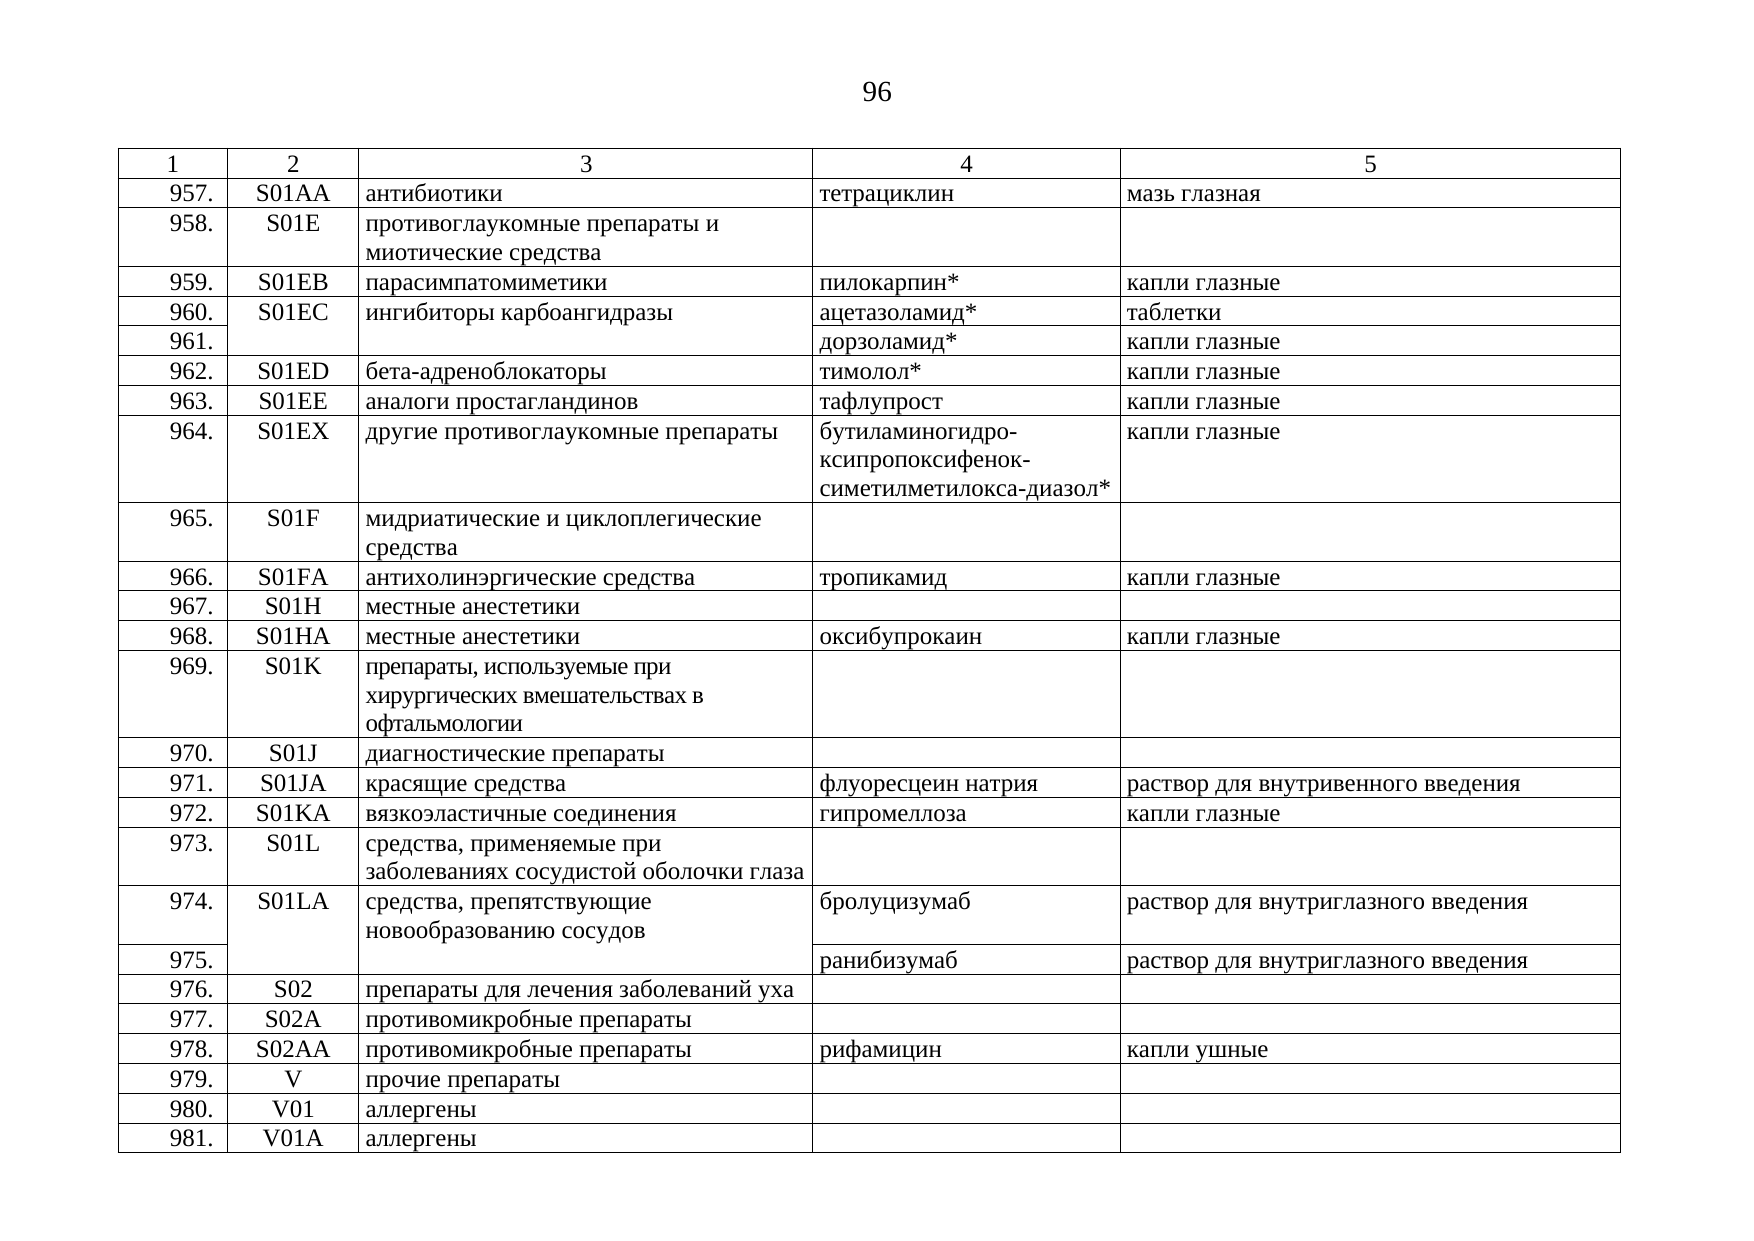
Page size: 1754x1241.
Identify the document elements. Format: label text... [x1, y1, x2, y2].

table_cell S01F [228, 503, 358, 561]
table_cell [119, 945, 227, 973]
table_cell ацетазоламид* [813, 297, 1120, 325]
table_cell капли глазные [1121, 621, 1620, 650]
table_cell S01EЕ [228, 386, 358, 415]
table_cell прочие препараты [359, 1064, 812, 1093]
table_cell противомикробные препараты [359, 1004, 812, 1033]
table_cell капли глазные [1121, 562, 1620, 590]
table_cell [1121, 975, 1620, 1003]
table_cell [119, 267, 227, 296]
table_header 5 [1121, 149, 1620, 177]
table_cell [1121, 503, 1620, 561]
table_cell противомикробные препараты [359, 1034, 812, 1063]
table_cell [813, 975, 1120, 1003]
table_cell таблетки [1121, 297, 1620, 325]
table_cell [119, 503, 227, 561]
table_cell [119, 416, 227, 502]
table_cell пилокарпин* [813, 267, 1120, 296]
table_cell мазь глазная [1121, 179, 1620, 207]
table_cell тетрациклин [813, 179, 1120, 207]
table_cell [813, 208, 1120, 266]
table_cell [119, 621, 227, 650]
table_cell противоглаукомные препараты и миотические средства [359, 208, 812, 266]
table_cell [119, 297, 227, 325]
table_cell [1121, 208, 1620, 266]
table_cell S01HA [228, 621, 358, 650]
table_cell [813, 1004, 1120, 1033]
table_cell [119, 1064, 227, 1093]
table_cell S01AA [228, 179, 358, 207]
table_cell капли ушные [1121, 1034, 1620, 1063]
table_cell [119, 326, 227, 355]
table_cell средства, препятствующие новообразованию сосудов [359, 886, 812, 944]
table_cell S01J [228, 738, 358, 767]
table_cell [813, 828, 1120, 885]
table_cell раствор для внутривенного введения [1121, 768, 1620, 797]
table_cell S01EC [228, 297, 358, 325]
table_cell капли глазные [1121, 326, 1620, 355]
table_cell S02 [228, 975, 358, 1003]
table_cell V01А [228, 1124, 358, 1152]
table_cell аллергены [359, 1124, 812, 1152]
table_cell [1121, 1124, 1620, 1152]
table_cell [813, 1094, 1120, 1122]
table_cell S02AA [228, 1034, 358, 1063]
table_cell S01ED [228, 356, 358, 385]
table_header 4 [813, 149, 1120, 177]
table_cell капли глазные [1121, 798, 1620, 827]
table_cell S01EB [228, 267, 358, 296]
table_cell средства, применяемые при заболеваниях сосудистой оболочки глаза [359, 828, 812, 885]
table_cell [813, 503, 1120, 561]
table_cell аллергены [359, 1094, 812, 1122]
table_cell тимолол* [813, 356, 1120, 385]
table_cell [359, 944, 812, 973]
table_cell S01FA [228, 562, 358, 590]
table_cell ранибизумаб [813, 945, 1120, 973]
table_cell диагностические препараты [359, 738, 812, 767]
table_cell S01KA [228, 798, 358, 827]
table_cell [813, 1064, 1120, 1093]
table_cell тафлупрост [813, 386, 1120, 415]
table_cell S01LA [228, 886, 358, 944]
table_cell красящие средства [359, 768, 812, 797]
table_cell оксибупрокаин [813, 621, 1120, 650]
table_cell мидриатические и циклоплегические средства [359, 503, 812, 561]
table_cell [119, 179, 227, 207]
table_header 1 [119, 149, 227, 177]
table_cell V [228, 1064, 358, 1093]
table_cell [813, 651, 1120, 737]
table_cell [228, 944, 358, 973]
table_cell капли глазные [1121, 386, 1620, 415]
table_cell [119, 386, 227, 415]
table_header 3 [359, 149, 812, 177]
table_cell ингибиторы карбоангидразы [359, 297, 812, 325]
table_cell [119, 975, 227, 1003]
table_cell бутиламиногидро-ксипропоксифенок-симетилметилокса-диазол* [813, 416, 1120, 502]
table_cell S02A [228, 1004, 358, 1033]
table_cell [1121, 591, 1620, 620]
table_cell капли глазные [1121, 267, 1620, 296]
table_cell [1121, 828, 1620, 885]
table_cell капли глазные [1121, 416, 1620, 502]
table_cell [1121, 1064, 1620, 1093]
table_cell [119, 798, 227, 827]
table_cell V01 [228, 1094, 358, 1122]
table_cell тропикамид [813, 562, 1120, 590]
table_cell [119, 1094, 227, 1122]
table_cell препараты, используемые при хирургических вмешательствах в офтальмологии [359, 651, 812, 737]
table_header 2 [228, 149, 358, 177]
table_cell S01H [228, 591, 358, 620]
table_cell флуоресцеин натрия [813, 768, 1120, 797]
table_cell рифамицин [813, 1034, 1120, 1063]
table_cell [1121, 738, 1620, 767]
table_cell [119, 828, 227, 885]
table_cell дорзоламид* [813, 326, 1120, 355]
table_cell [119, 1124, 227, 1152]
table_cell S01EX [228, 416, 358, 502]
table_cell S01L [228, 828, 358, 885]
table_cell [1121, 651, 1620, 737]
table_cell бета-адреноблокаторы [359, 356, 812, 385]
table_cell другие противоглаукомные препараты [359, 416, 812, 502]
table_cell антибиотики [359, 179, 812, 207]
table_cell препараты для лечения заболеваний уха [359, 975, 812, 1003]
table_cell [119, 1004, 227, 1033]
table_cell раствор для внутриглазного введения [1121, 945, 1620, 973]
table_cell местные анестетики [359, 621, 812, 650]
table_cell парасимпатомиметики [359, 267, 812, 296]
table_cell [813, 591, 1120, 620]
table_cell вязкоэластичные соединения [359, 798, 812, 827]
table_cell [1121, 1094, 1620, 1122]
table_cell [119, 738, 227, 767]
table_cell антихолинэргические средства [359, 562, 812, 590]
table_cell местные анестетики [359, 591, 812, 620]
table_cell гипромеллоза [813, 798, 1120, 827]
table_cell [119, 208, 227, 266]
table_cell [119, 591, 227, 620]
table_cell капли глазные [1121, 356, 1620, 385]
table_cell раствор для внутриглазного введения [1121, 886, 1620, 944]
table_cell [119, 1034, 227, 1063]
table_cell S01JA [228, 768, 358, 797]
table_cell [228, 325, 358, 355]
table_cell [813, 738, 1120, 767]
table_cell аналоги простагландинов [359, 386, 812, 415]
table_cell [813, 1124, 1120, 1152]
table_cell [119, 651, 227, 737]
table_cell бролуцизумаб [813, 886, 1120, 944]
table_cell [1121, 1004, 1620, 1033]
table_cell S01K [228, 651, 358, 737]
table_cell S01E [228, 208, 358, 266]
table_cell [359, 325, 812, 355]
table_cell [119, 356, 227, 385]
table_cell [119, 562, 227, 590]
table_cell [119, 768, 227, 797]
table_cell [119, 886, 227, 944]
